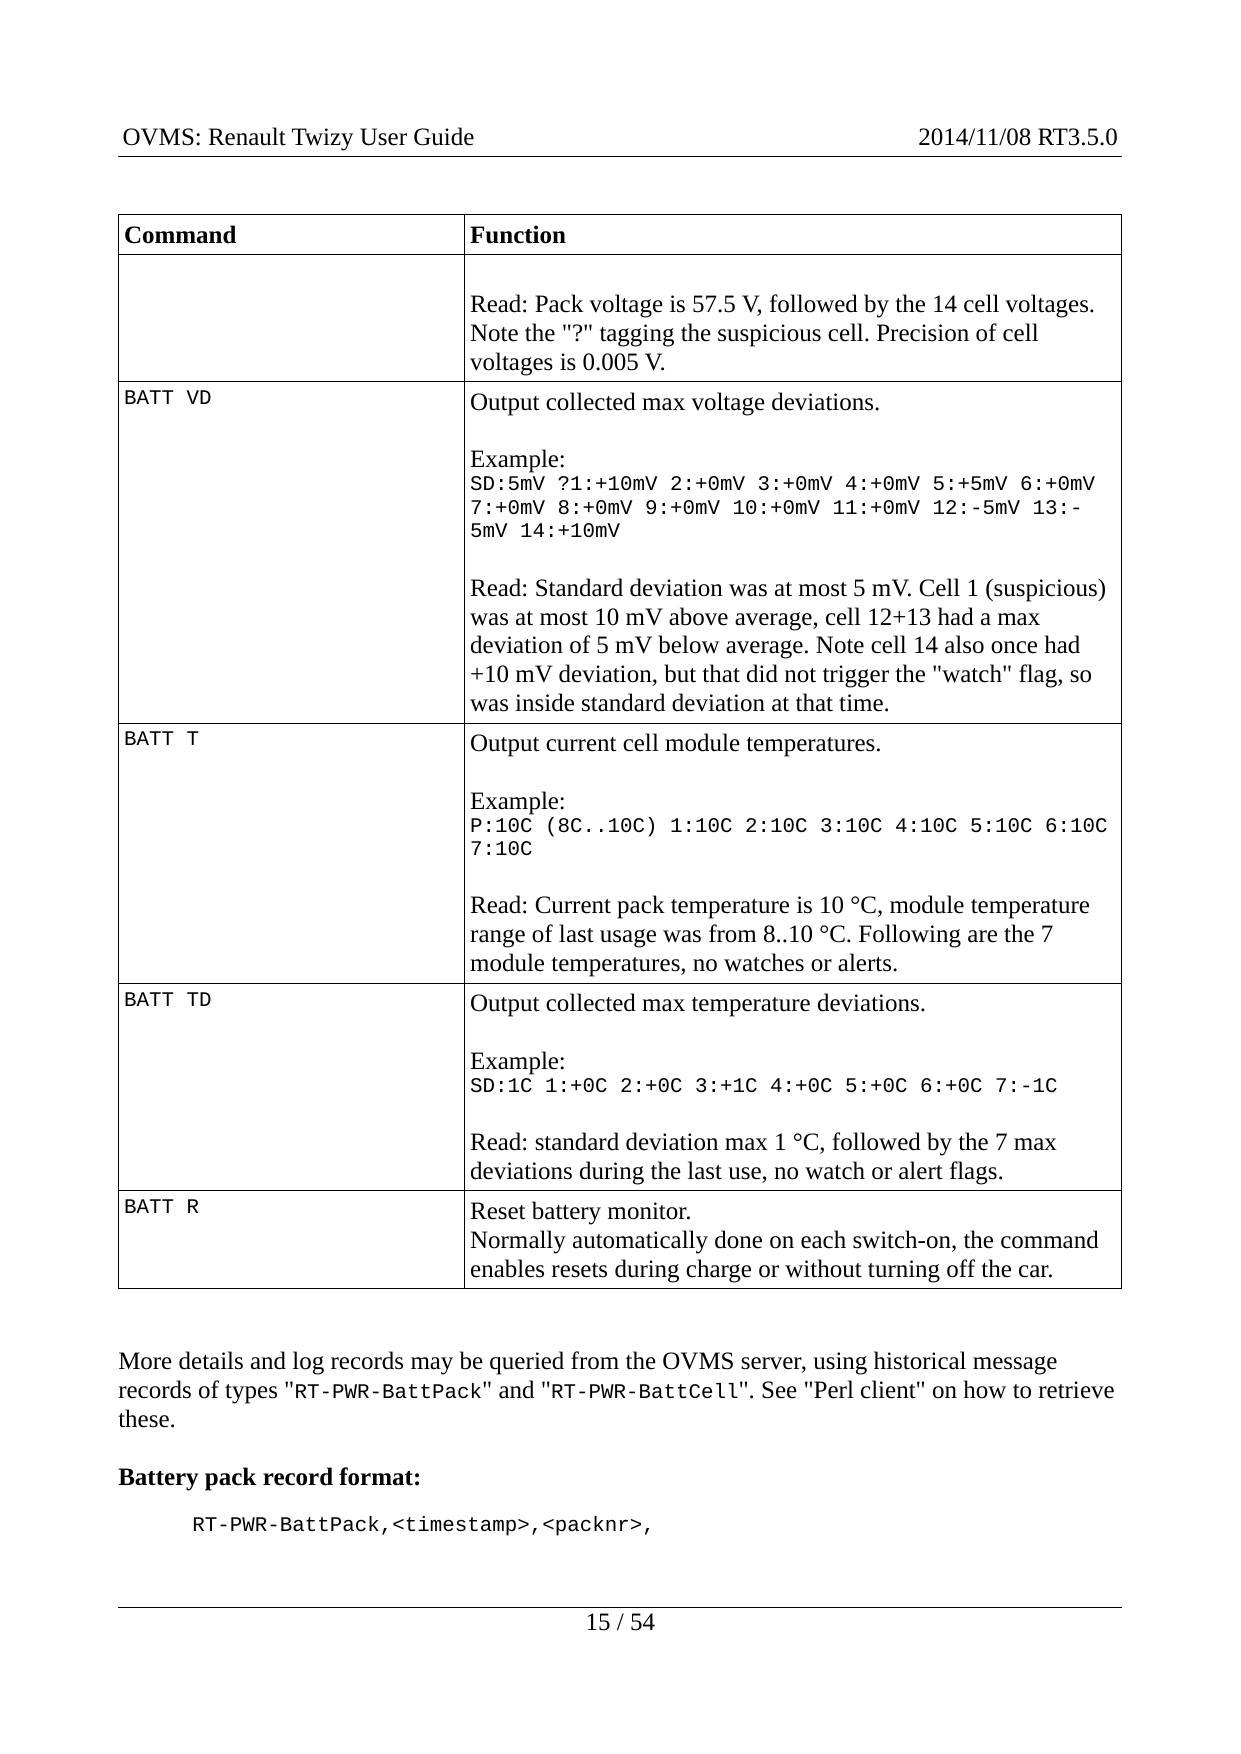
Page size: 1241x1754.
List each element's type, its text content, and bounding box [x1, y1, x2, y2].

table_header Command [119, 215, 464, 254]
table_cell Output collected max temperature deviations. Example: SD:1C 1:+0C 2:+0C 3:+1C 4:+0C 5:+0C 6:+0C 7:-1C Read: standard deviation max 1 °C, followed by the 7 max deviations during the last use, no watch or alert flags. [465, 984, 1121, 1190]
table_cell BATT TD [119, 984, 464, 1190]
table_header Function [465, 215, 1121, 254]
text RT-PWR-BattPack,<timestamp>,<packnr>, [192, 1491, 1122, 1538]
table_cell Reset battery monitor. Normally automatically done on each switch-on, the command enables resets during charge or without turning off the car. [465, 1191, 1121, 1288]
table_cell Output collected max voltage deviations. Example: SD:5mV ?1:+10mV 2:+0mV 3:+0mV 4:+0mV 5:+5mV 6:+0mV 7:+0mV 8:+0mV 9:+0mV 10:+0mV 11:+0mV 12:-5mV 13:-5mV 14:+10mV Read: Standard deviation was at most 5 mV. Cell 1 (suspicious) was at most 10 mV above average, cell 12+13 had a max deviation of 5 mV below average. Note cell 14 also once had +10 mV deviation, but that did not trigger the "watch" flag, so was inside standard deviation at that time. [465, 382, 1121, 722]
table_cell Output current cell module temperatures. Example: P:10C (8C..10C) 1:10C 2:10C 3:10C 4:10C 5:10C 6:10C 7:10C Read: Current pack temperature is 10 °C, module temperature range of last usage was from 8..10 °C. Following are the 7 module temperatures, no watches or alerts. [465, 724, 1121, 983]
text Battery pack record format: [118, 1462, 1122, 1491]
table_cell BATT R [119, 1191, 464, 1288]
table_cell [119, 255, 464, 381]
table_cell BATT VD [119, 382, 464, 722]
table_cell Read: Pack voltage is 57.5 V, followed by the 14 cell voltages. Note the "?" tagging the suspicious cell. Precision of cell voltages is 0.005 V. [465, 255, 1121, 381]
table_cell BATT T [119, 724, 464, 983]
text More details and log records may be queried from the OVMS server, using historical message records of types "RT-PWR-BattPack" and "RT-PWR-BattCell". See "Perl client" on how to retrieve these. [118, 1346, 1122, 1433]
